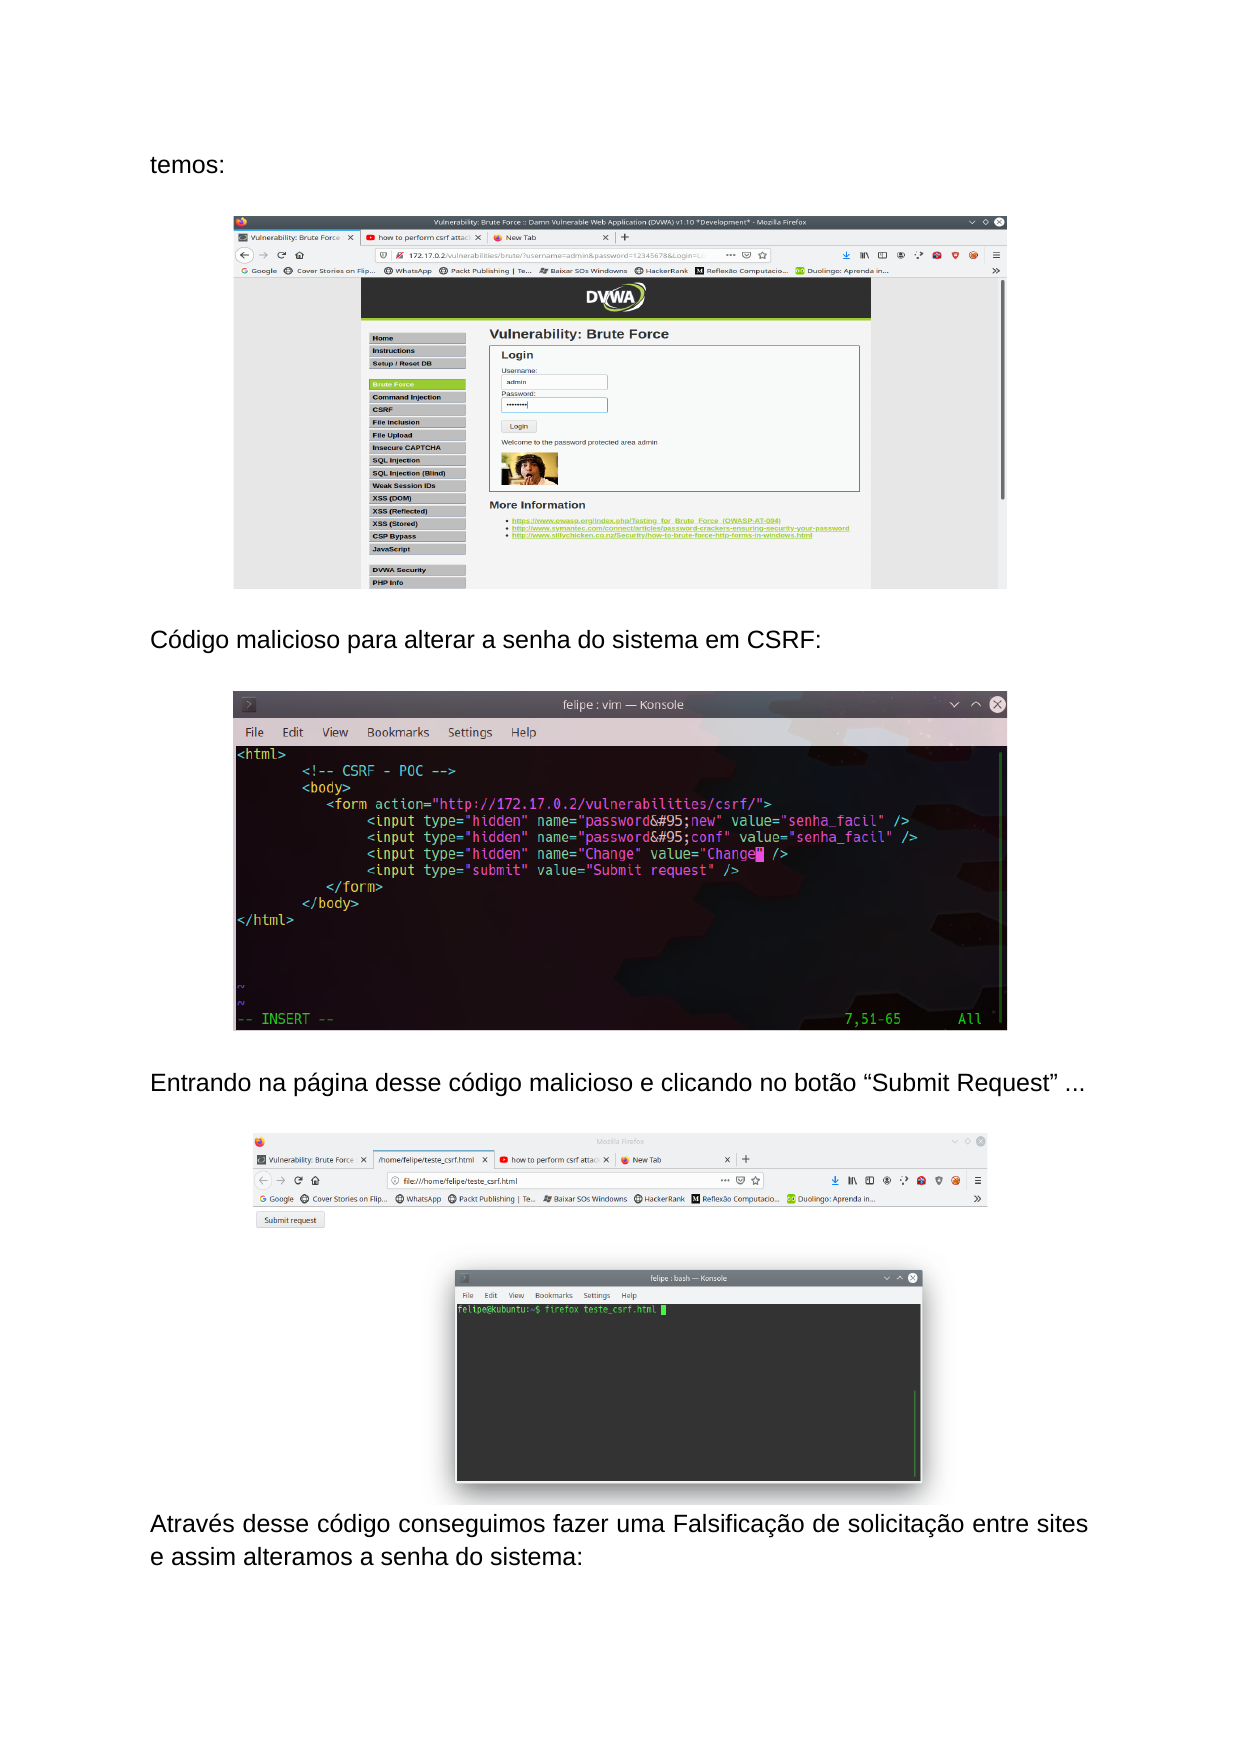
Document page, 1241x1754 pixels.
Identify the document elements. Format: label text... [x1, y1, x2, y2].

text temos: [150, 150, 1090, 179]
text Código malicioso para alterar a senha do sistema em CSRF: [150, 626, 1090, 654]
picture [233, 691, 1008, 1031]
picture [233, 216, 1007, 589]
picture [252, 1133, 988, 1505]
text Entrando na página desse código malicioso e clicando no botão “Submit Request” ... [150, 1067, 1090, 1096]
text Através desse código conseguimos fazer uma Falsificação de solicitação entre sites e assim alteramos a senha do sistema: [150, 1508, 1090, 1570]
